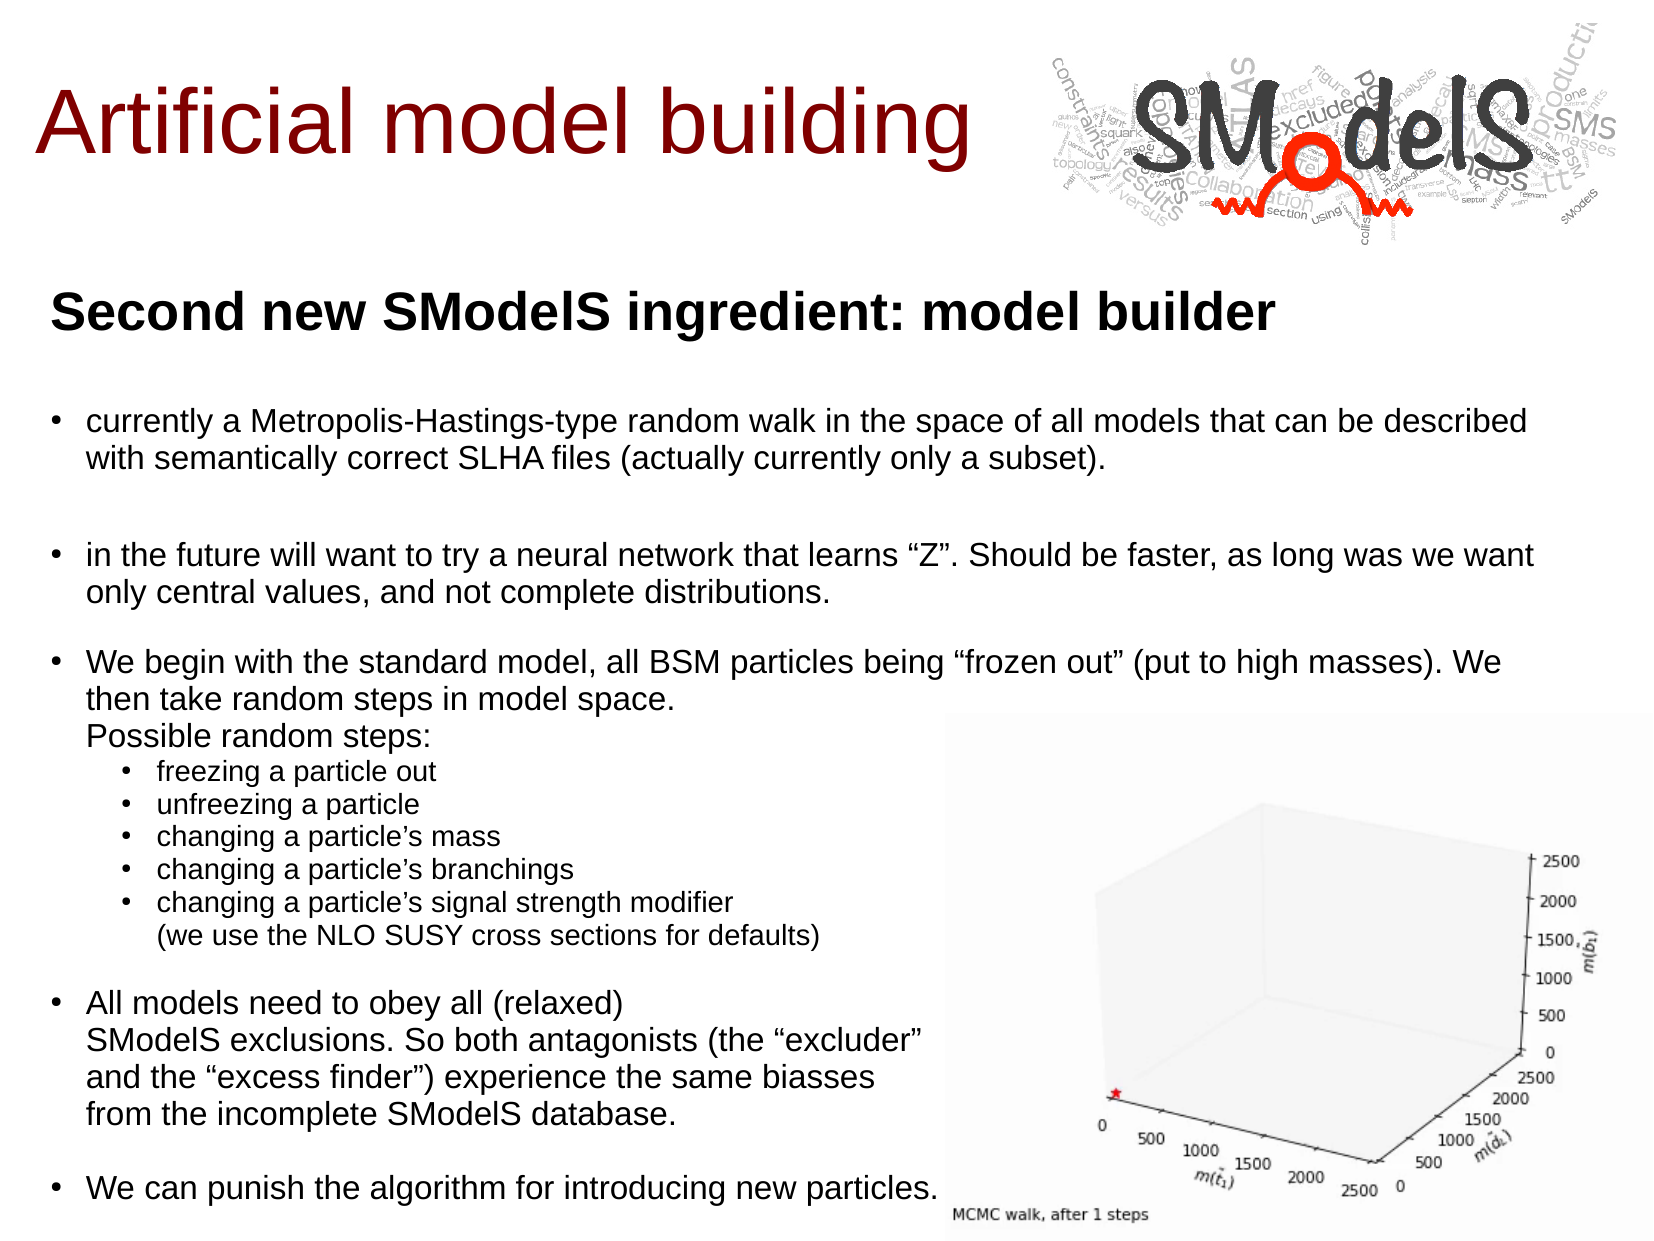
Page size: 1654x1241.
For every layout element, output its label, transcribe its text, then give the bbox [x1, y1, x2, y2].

picture [1015, 23, 1642, 246]
title Artificial model building [35, 19, 1583, 225]
text_box Second new SModelS ingredient: model builder currently a Metropolis-Hastings-type random walk in the space of all models that can be described with semantically correct SLHA files (actually currently only a subset). in the future will want to try a neural network that learns “Z”. Should be faster, as long was we want only central values, and not complete distributions. We begin with the standard model, all BSM particles being “frozen out” (put to high masses). We then take random steps in model space. Possible random steps: freezing a particle out unfreezing a particle changing a particle’s mass changing a particle’s branchings changing a particle’s signal strength modifier (we use the NLO SUSY cross sections for defaults) All models need to obey all (relaxed) SModelS exclusions. So both antagonists (the “excluder” and the “excess finder”) experience the same biasses from the incomplete SModelS database. We can punish the algorithm for introducing new particles. [35, 273, 1583, 1223]
text_box [944, 712, 1653, 1241]
